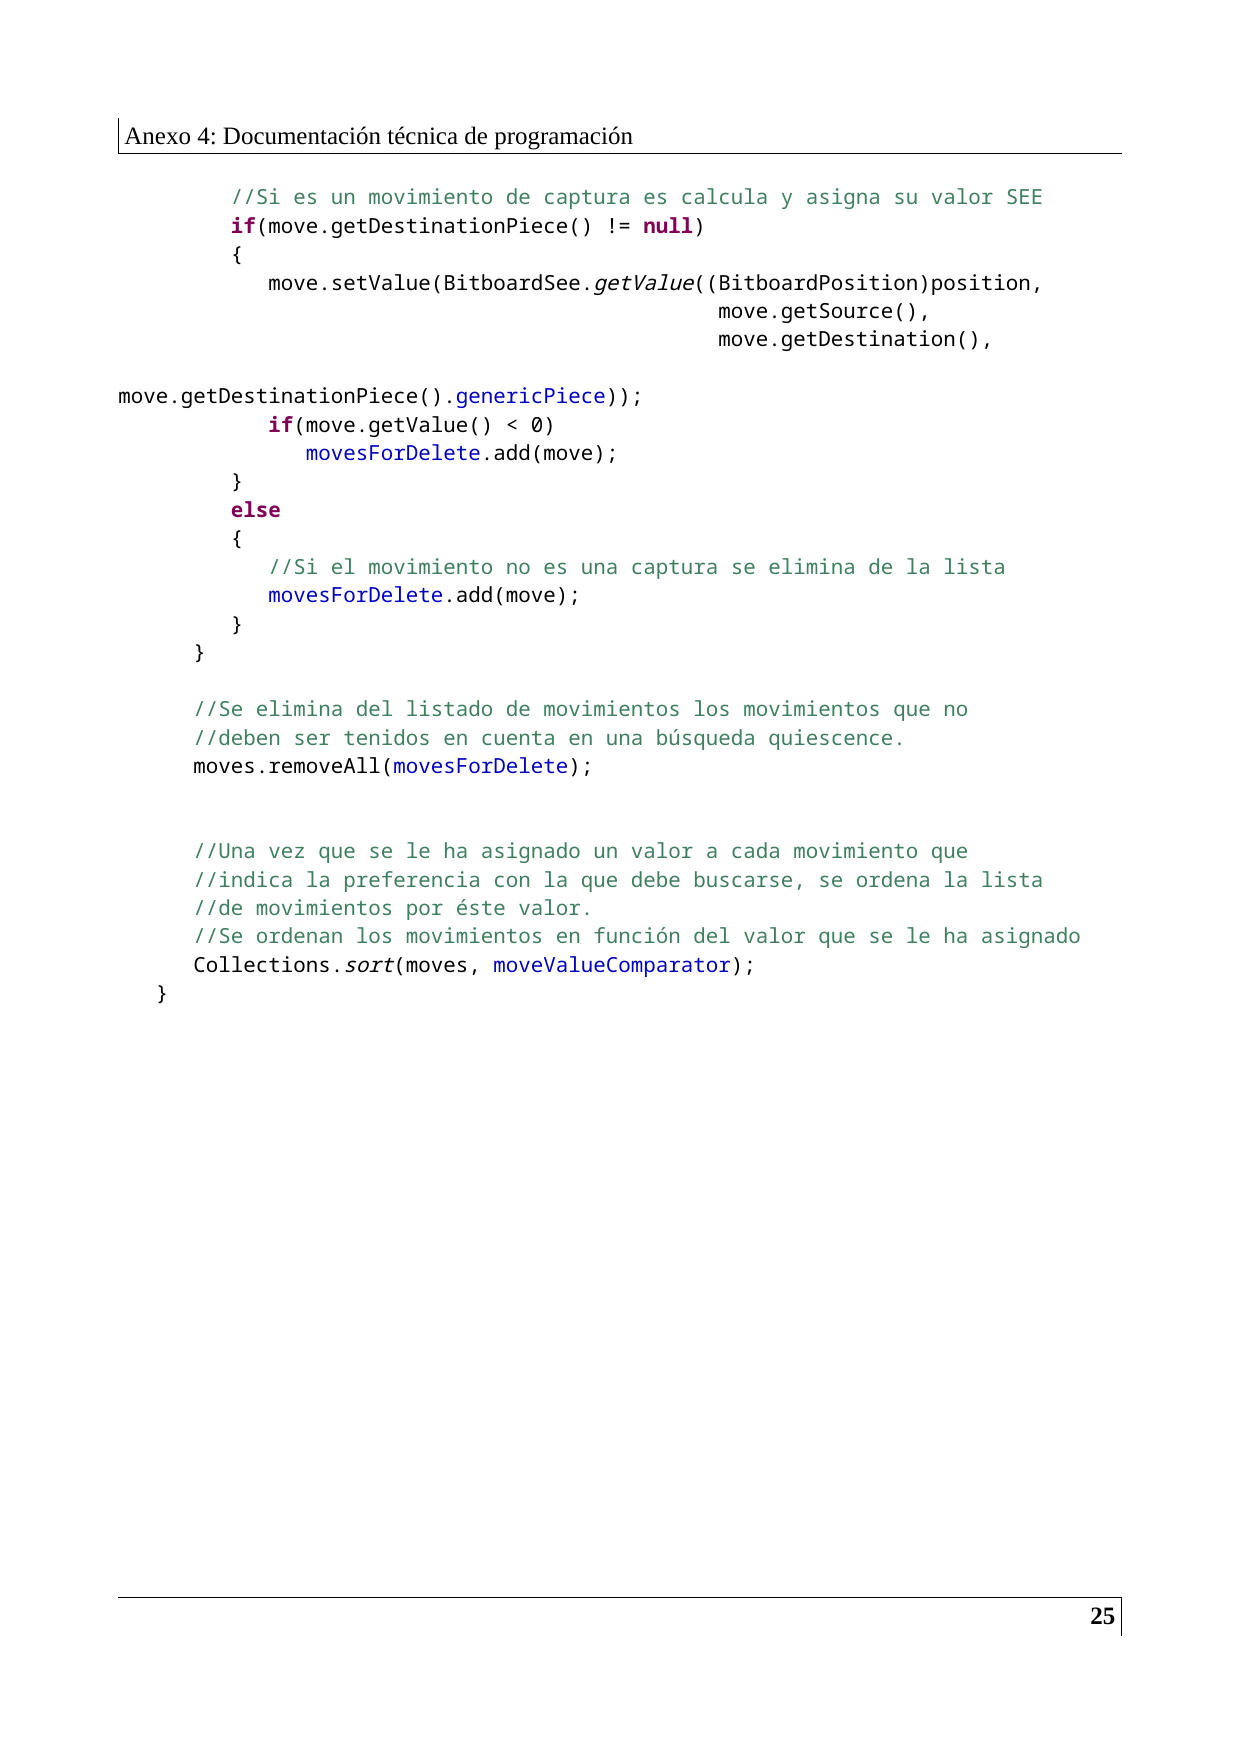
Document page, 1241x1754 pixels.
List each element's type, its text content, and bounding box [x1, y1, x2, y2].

text //Se ordenan los movimientos en función del valor que se le ha asignado [118, 922, 1122, 950]
text else [118, 495, 1122, 523]
text { [118, 239, 1122, 268]
text if(move.getDestinationPiece() != null) [118, 211, 1122, 239]
text movesForDelete.add(move); [118, 580, 1122, 609]
text move.getSource(), [118, 296, 1122, 324]
text move.setValue(BitboardSee.getValue((BitboardPosition)position, [118, 268, 1122, 296]
text moves.removeAll(movesForDelete); [118, 751, 1122, 779]
text } [118, 467, 1122, 495]
text //Si es un movimiento de captura es calcula y asigna su valor SEE [118, 182, 1122, 211]
text move.getDestination(), [118, 324, 1122, 353]
text if(move.getValue() < 0) [118, 410, 1122, 438]
text { [118, 523, 1122, 552]
text move.getDestinationPiece().genericPiece)); [118, 353, 1122, 410]
text //Si el movimiento no es una captura se elimina de la lista [118, 552, 1122, 580]
text //de movimientos por éste valor. [118, 893, 1122, 922]
text } [118, 637, 1122, 666]
text //Se elimina del listado de movimientos los movimientos que no [118, 694, 1122, 723]
text //deben ser tenidos en cuenta en una búsqueda quiescence. [118, 723, 1122, 751]
text } [118, 978, 1122, 1007]
text //Una vez que se le ha asignado un valor a cada movimiento que [118, 836, 1122, 865]
text movesForDelete.add(move); [118, 438, 1122, 467]
text Collections.sort(moves, moveValueComparator); [118, 950, 1122, 978]
text //indica la preferencia con la que debe buscarse, se ordena la lista [118, 865, 1122, 893]
text } [118, 609, 1122, 637]
